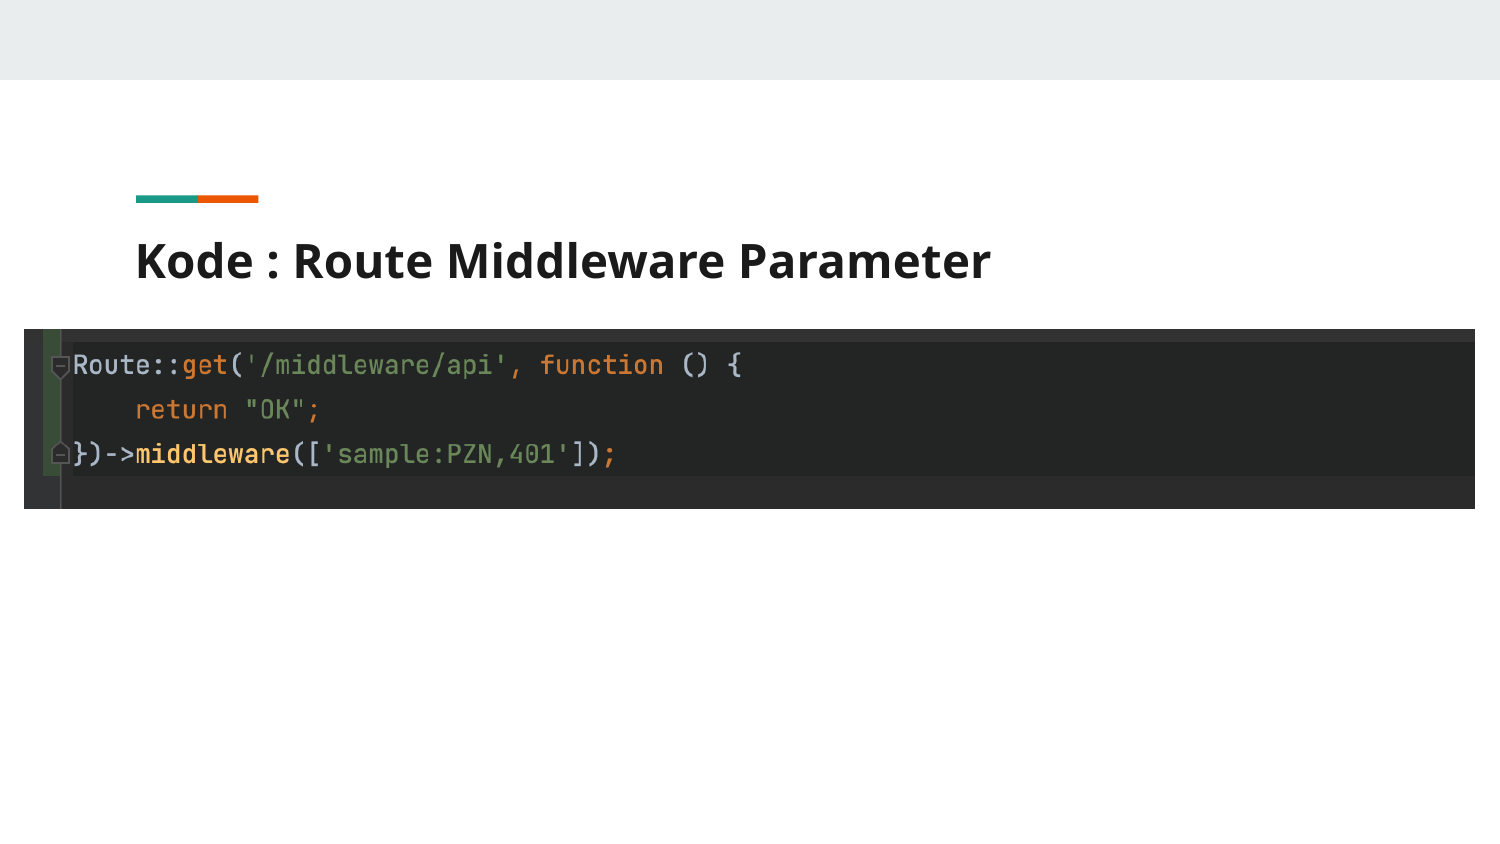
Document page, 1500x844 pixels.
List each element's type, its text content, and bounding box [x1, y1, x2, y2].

picture [24, 329, 1475, 509]
title Kode : Route Middleware Parameter [119, 216, 1381, 305]
